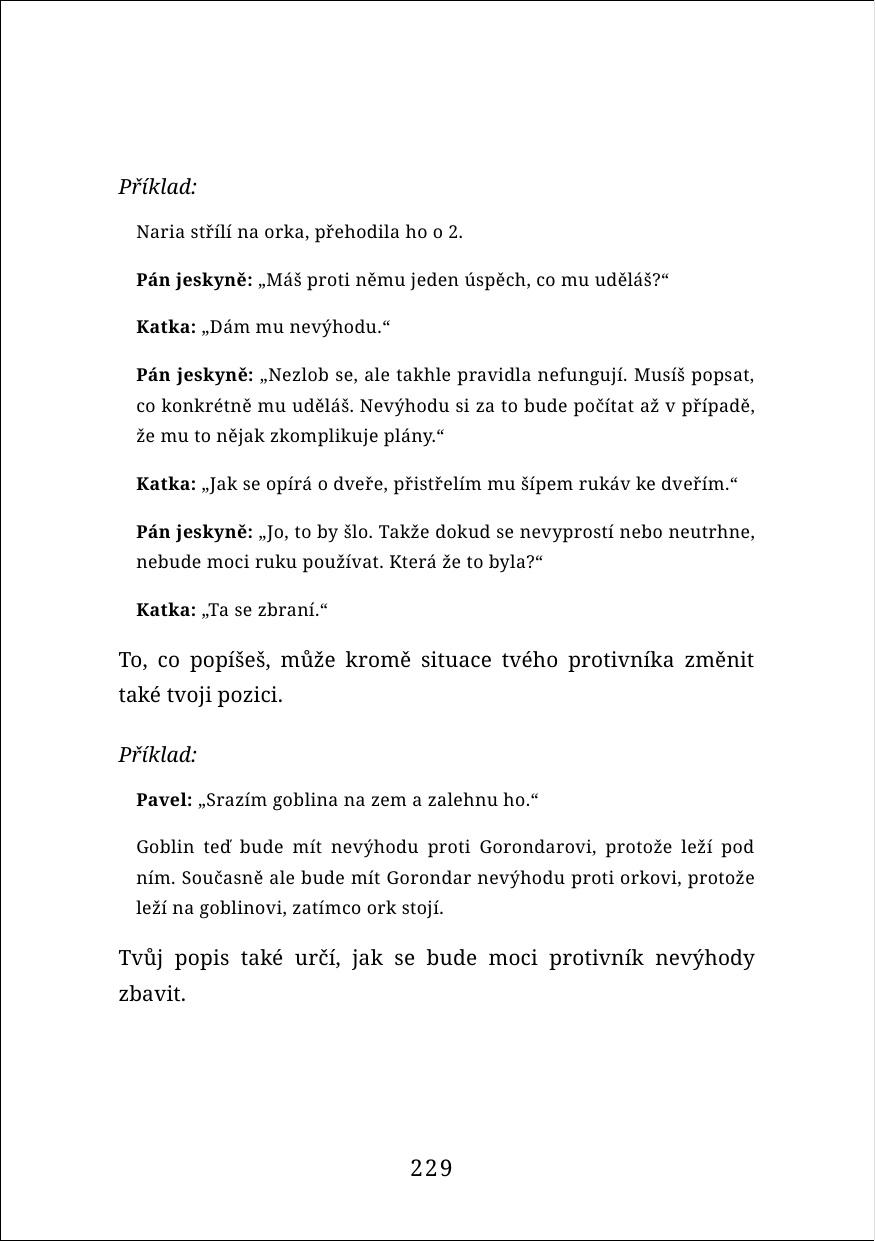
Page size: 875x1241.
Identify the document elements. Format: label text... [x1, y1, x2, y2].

text To, co popíšeš, může kromě situace tvého protivníka změnit také tvoji pozici. [118, 645, 756, 709]
text Pán jeskyně: „Máš proti němu jeden úspěch, co mu uděláš?“ [136, 267, 756, 291]
text Tvůj popis také určí, jak se bude moci protivník nevýhody zbavit. [118, 943, 756, 1007]
text Příklad: [118, 172, 756, 200]
text Naria střílí na orka, přehodila ho o 2. [136, 219, 756, 243]
text Pavel: „Srazím goblina na zem a zalehnu ho.“ [136, 787, 756, 811]
text Katka: „Dám mu nevýhodu.“ [136, 315, 756, 339]
text Pán jeskyně: „Nezlob se, ale takhle pravidla nefungují. Musíš popsat, co konkrétně mu uděláš. Nevýhodu si za to bude počítat až v případě, že mu to nějak zkomplikuje plány.“ [136, 363, 756, 447]
text Příklad: [118, 740, 756, 768]
text Pán jeskyně: „Jo, to by šlo. Takže dokud se nevyprostí nebo neutrhne, nebude moci ruku používat. Která že to byla?“ [136, 519, 756, 573]
text Katka: „Ta se zbraní.“ [136, 597, 756, 621]
text Katka: „Jak se opírá o dveře, přistřelím mu šípem rukáv ke dveřím.“ [136, 471, 756, 495]
text Goblin teď bude mít nevýhodu proti Gorondarovi, protože leží pod ním. Současně ale bude mít Gorondar nevýhodu proti orkovi, protože leží na goblinovi, zatímco ork stojí. [136, 835, 756, 919]
